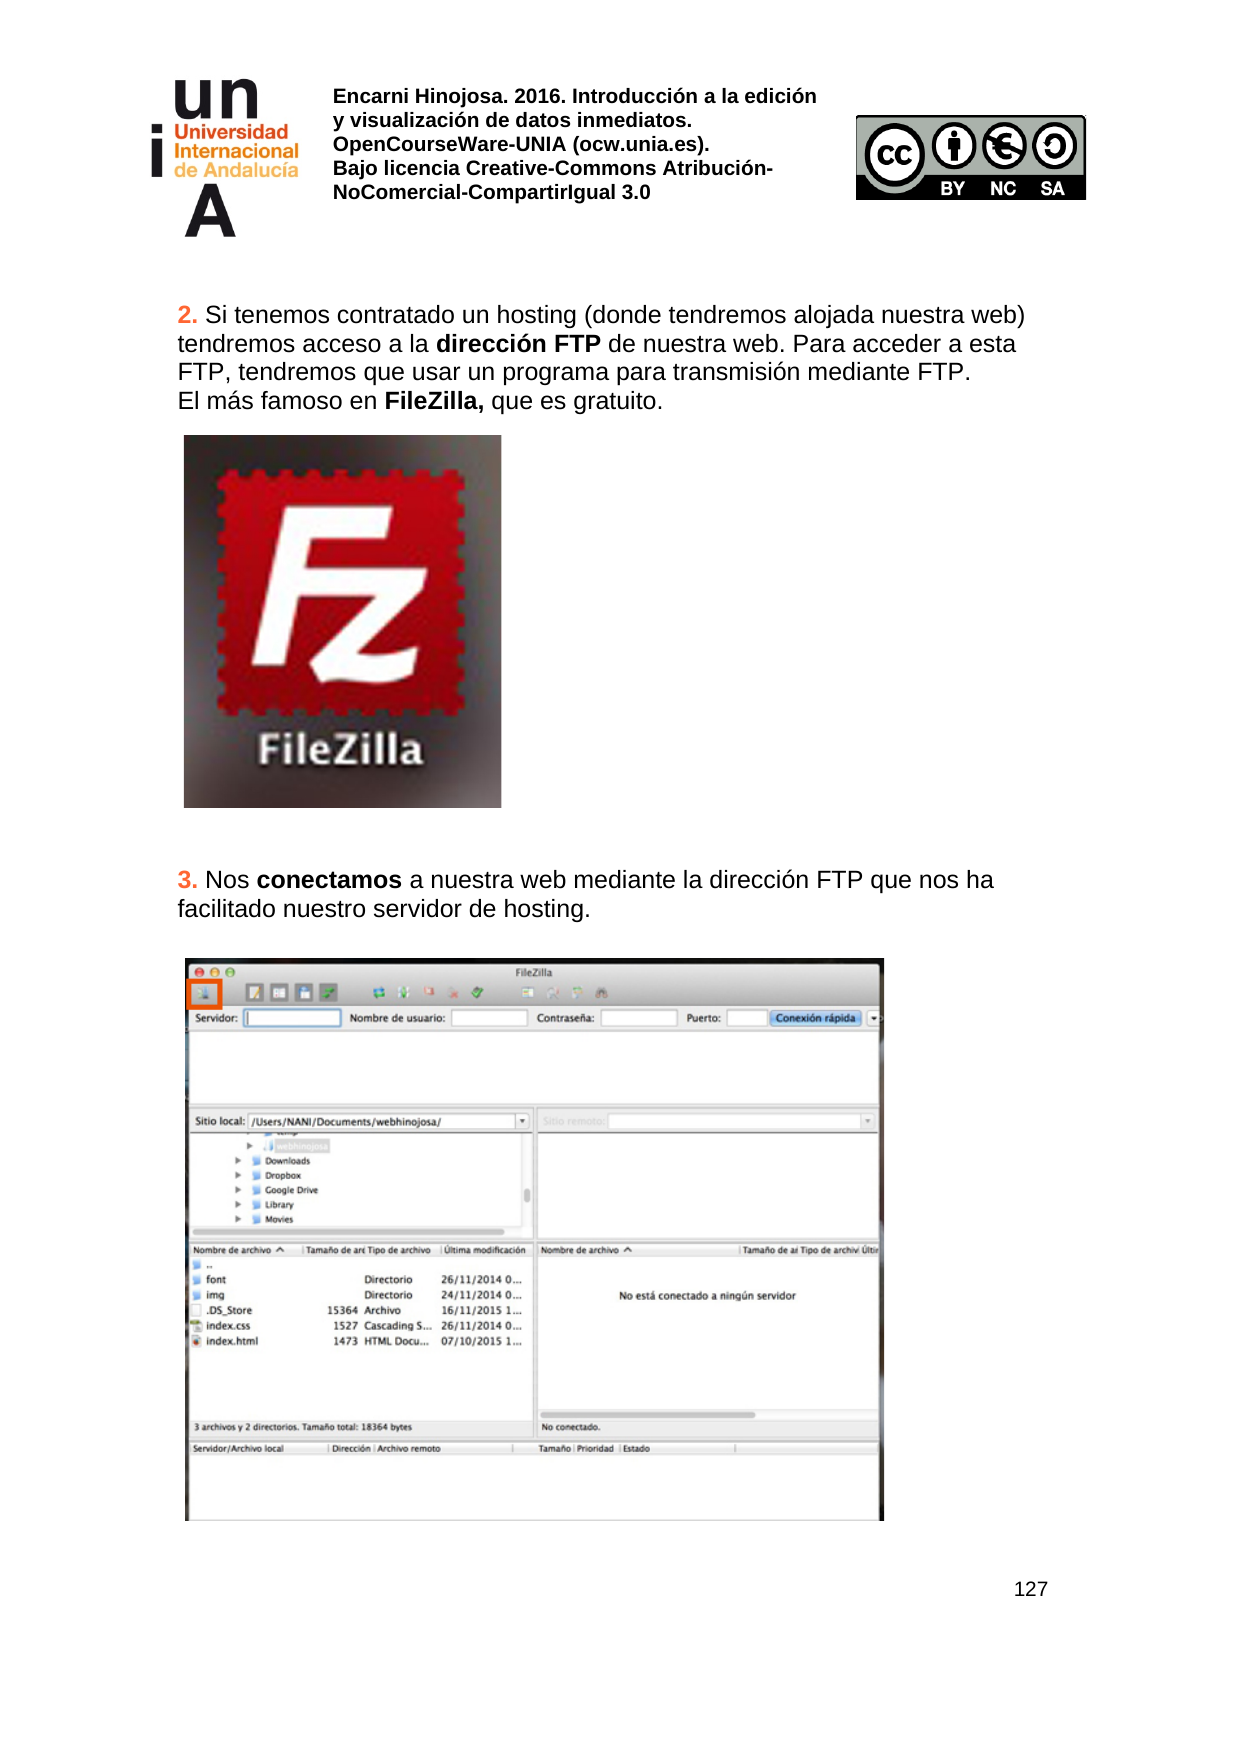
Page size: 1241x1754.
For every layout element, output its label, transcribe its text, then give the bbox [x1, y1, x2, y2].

picture [185, 958, 885, 1521]
subtitle 3. Nos conectamos a nuestra web mediante la dirección FTP que nos ha facilitado nuestro servidor de hosting. [177, 865, 1048, 951]
picture [183, 435, 502, 808]
picture [148, 75, 303, 240]
subtitle 2. Si tenemos contratado un hosting (donde tendremos alojada nuestra web) tendremos acceso a la dirección FTP de nuestra web. Para acceder a esta FTP, tendremos que usar un programa para transmisión mediante FTP. El más famoso en FileZilla, que es gratuito. [177, 300, 1048, 415]
